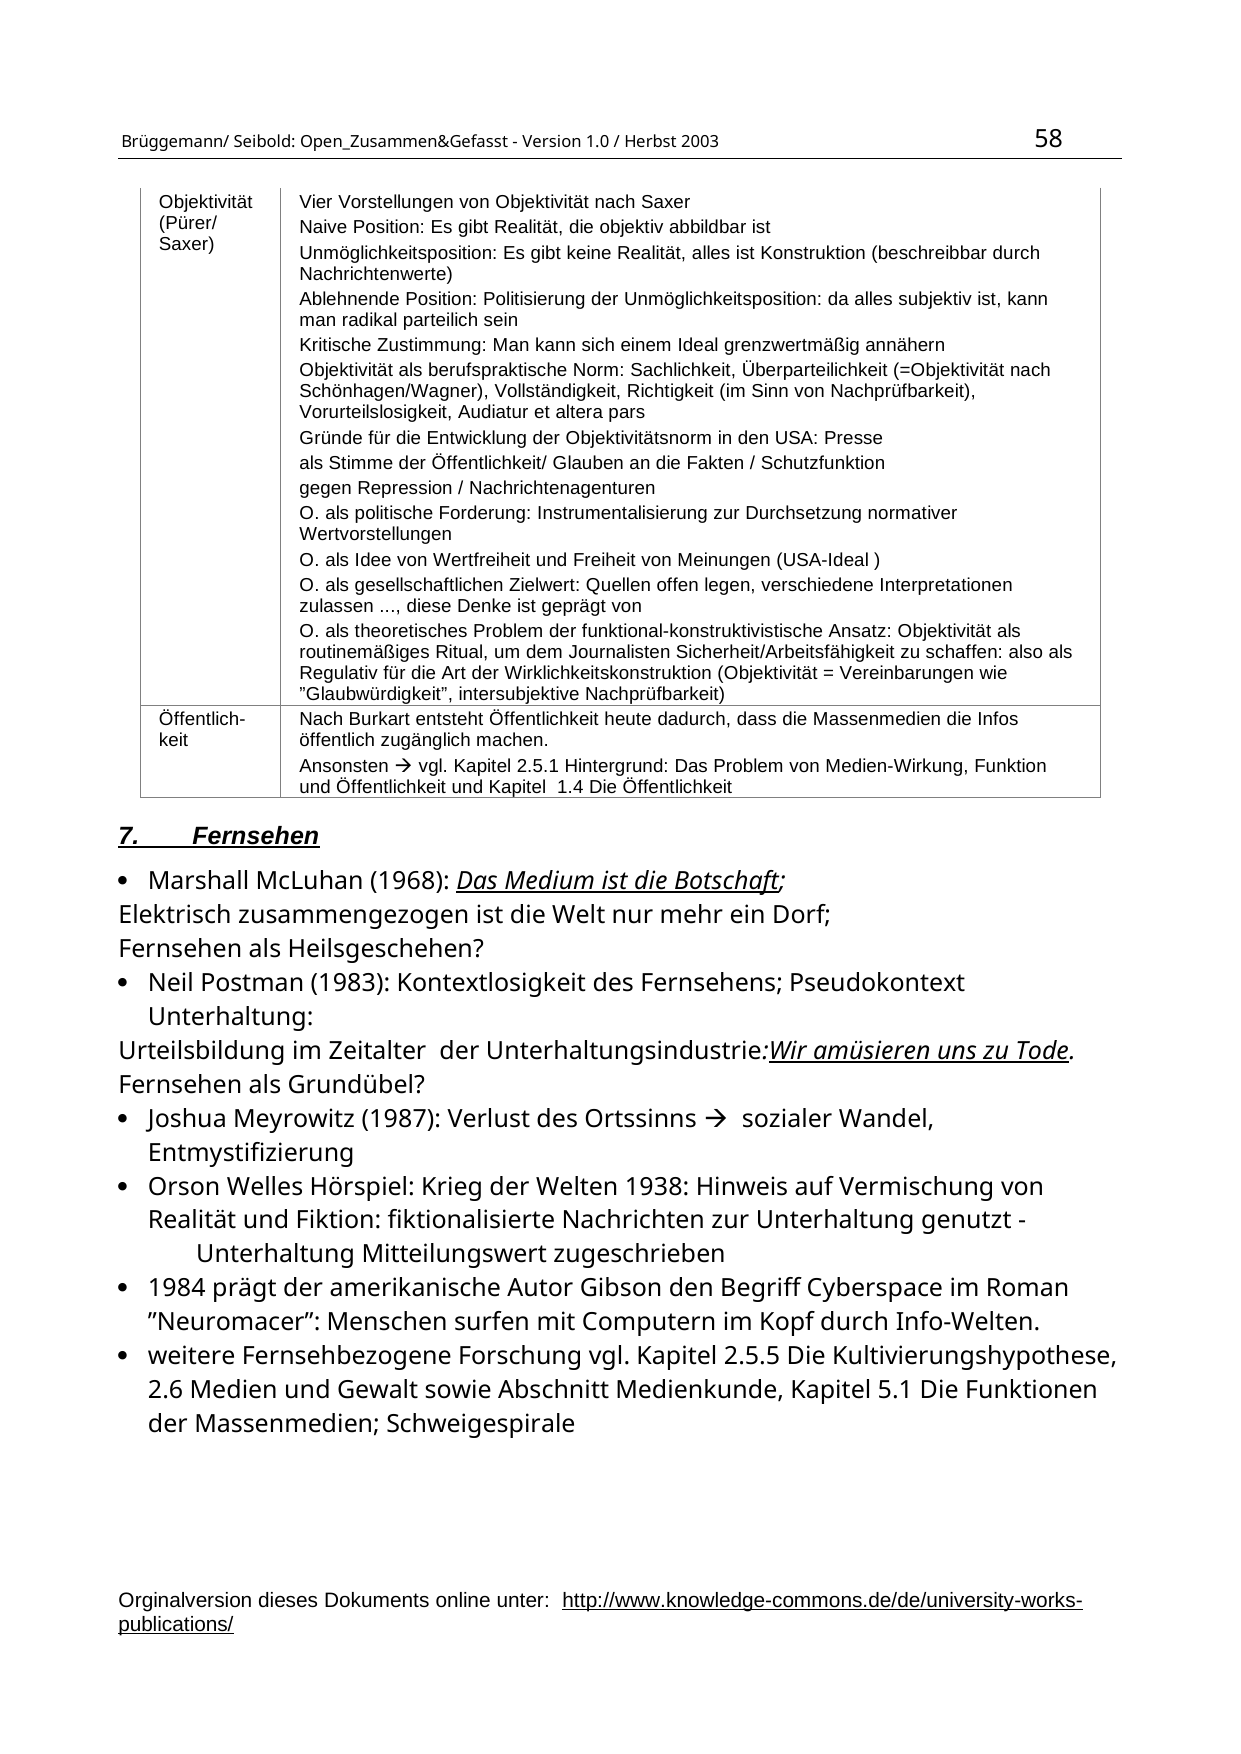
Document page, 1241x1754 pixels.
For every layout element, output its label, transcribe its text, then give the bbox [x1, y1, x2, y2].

table_cell Vier Vorstellungen von Objektivität nach Saxer Naive Position: Es gibt Realität, die objektiv abbildbar ist Unmöglichkeitsposition: Es gibt keine Realität, alles ist Konstruktion (beschreibbar durch Nachrichtenwerte) Ablehnende Position: Politisierung der Unmöglichkeitsposition: da alles subjektiv ist, kann man radikal parteilich sein Kritische Zustimmung: Man kann sich einem Ideal grenzwertmäßig annähern Objektivität als berufspraktische Norm: Sachlichkeit, Überparteilichkeit (=Objektivität nach Schönhagen/Wagner), Vollständigkeit, Richtigkeit (im Sinn von Nachprüfbarkeit), Vorurteilslosigkeit, Audiatur et altera pars Gründe für die Entwicklung der Objektivitätsnorm in den USA: Presse als Stimme der Öffentlichkeit/ Glauben an die Fakten / Schutzfunktion gegen Repression / Nachrichtenagenturen O. als politische Forderung: Instrumentalisierung zur Durchsetzung normativer Wertvorstellungen O. als Idee von Wertfreiheit und Freiheit von Meinungen (USA-Ideal ) O. als gesellschaftlichen Zielwert: Quellen offen legen, verschiedene Interpretationen zulassen ..., diese Denke ist geprägt von O. als theoretisches Problem der funktional-konstruktivistische Ansatz: Objektivität als routinemäßiges Ritual, um dem Journalisten Sicherheit/Arbeitsfähigkeit zu schaffen: also als Regulativ für die Art der Wirklichkeitskonstruktion (Objektivität = Vereinbarungen wie ”Glaubwürdigkeit”, intersubjektive Nachprüfbarkeit) [281, 188, 1100, 705]
table_cell Nach Burkart entsteht Öffentlichkeit heute dadurch, dass die Massenmedien die Infos öffentlich zugänglich machen. Ansonsten  vgl. Kapitel 2.5.1 Hintergrund: Das Problem von Medien-Wirkung, Funktion und Öffentlichkeit und Kapitel 1.4 Die Öffentlichkeit [281, 706, 1100, 797]
list Marshall McLuhan (1968): Das Medium ist die Botschaft; [118, 863, 1122, 897]
list Neil Postman (1983): Kontextlosigkeit des Fernsehens; Pseudokontext Unterhaltung: [118, 965, 1122, 1033]
list weitere Fernsehbezogene Forschung vgl. Kapitel 2.5.5 Die Kultivierungshypothese, 2.6 Medien und Gewalt sowie Abschnitt Medienkunde, Kapitel 5.1 Die Funktionen der Massenmedien; Schweigespirale [118, 1338, 1122, 1440]
subtitle Fernsehen [118, 822, 1122, 850]
table_cell Öffentlich-keit [141, 706, 280, 797]
text Fernsehen als Grundübel? [118, 1067, 1122, 1101]
text Fernsehen als Heilsgeschehen? [118, 931, 1122, 965]
text Unterhaltung Mitteilungswert zugeschrieben [118, 1236, 1122, 1270]
list Joshua Meyrowitz (1987): Verlust des Ortssinns  sozialer Wandel, Entmystifizierung [118, 1101, 1122, 1168]
text Elektrisch zusammengezogen ist die Welt nur mehr ein Dorf; [118, 897, 1122, 931]
list 1984 prägt der amerikanische Autor Gibson den Begriff Cyberspace im Roman ”Neuromacer”: Menschen surfen mit Computern im Kopf durch Info-Welten. [118, 1270, 1122, 1338]
text Urteilsbildung im Zeitalter der Unterhaltungsindustrie:Wir amüsieren uns zu Tode. [118, 1033, 1122, 1067]
table_cell Objektivität (Pürer/ Saxer) [141, 188, 280, 705]
list Orson Welles Hörspiel: Krieg der Welten 1938: Hinweis auf Vermischung von Realität und Fiktion: fiktionalisierte Nachrichten zur Unterhaltung genutzt - [118, 1168, 1122, 1236]
